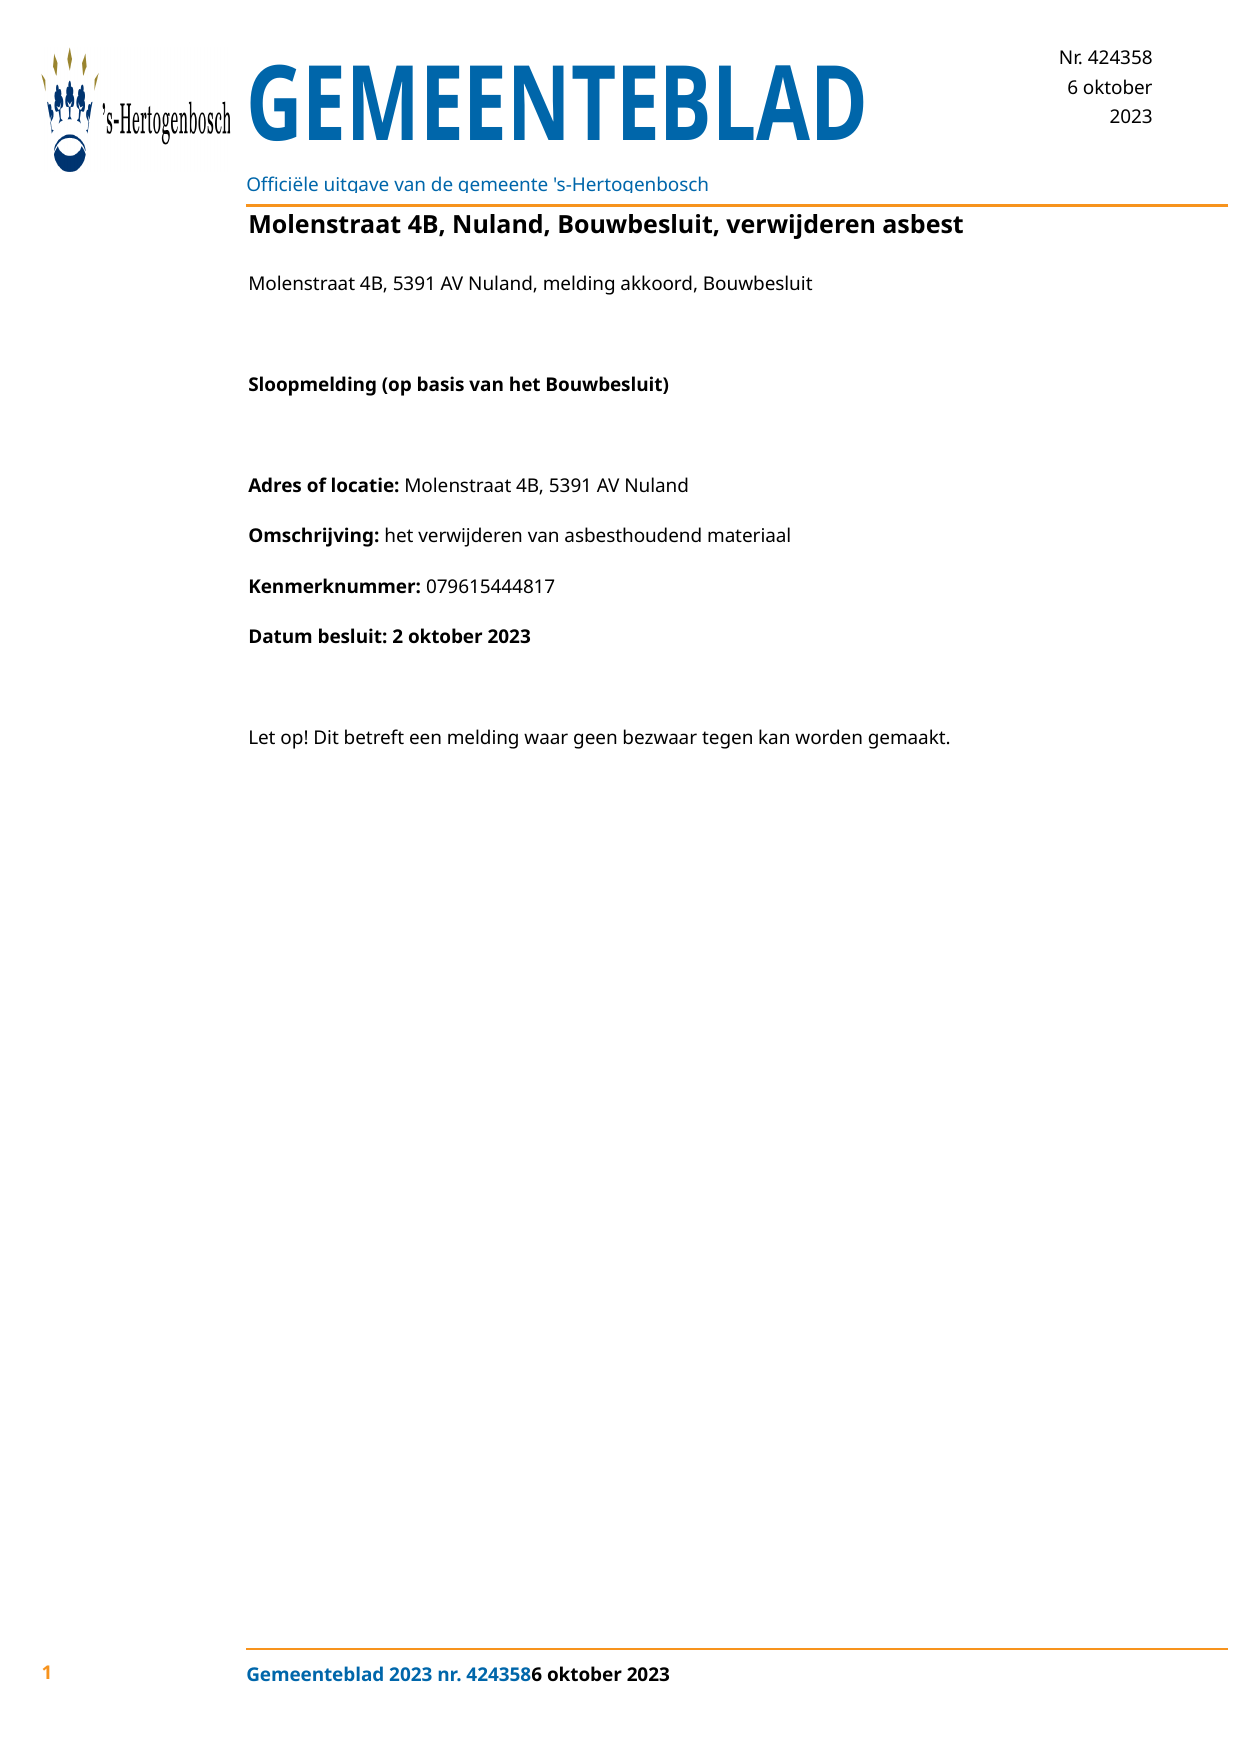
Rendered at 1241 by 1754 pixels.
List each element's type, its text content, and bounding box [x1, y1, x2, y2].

text Kenmerknummer: 079615444817 [248, 573, 1152, 598]
text Sloopmelding (op basis van het Bouwbesluit) [248, 371, 1152, 397]
text Datum besluit: 2 oktober 2023 [248, 623, 1152, 649]
picture [41, 47, 231, 172]
text Let op! Dit betreft een melding waar geen bezwaar tegen kan worden gemaakt. [248, 724, 1152, 750]
text Omschrijving: het verwijderen van asbesthoudend materiaal [248, 522, 1152, 548]
text Molenstraat 4B, 5391 AV Nuland, melding akkoord, Bouwbesluit [248, 270, 1152, 296]
text Adres of locatie: Molenstraat 4B, 5391 AV Nuland [248, 472, 1152, 498]
text Molenstraat 4B, Nuland, Bouwbesluit, verwijderen asbest [248, 207, 1152, 241]
